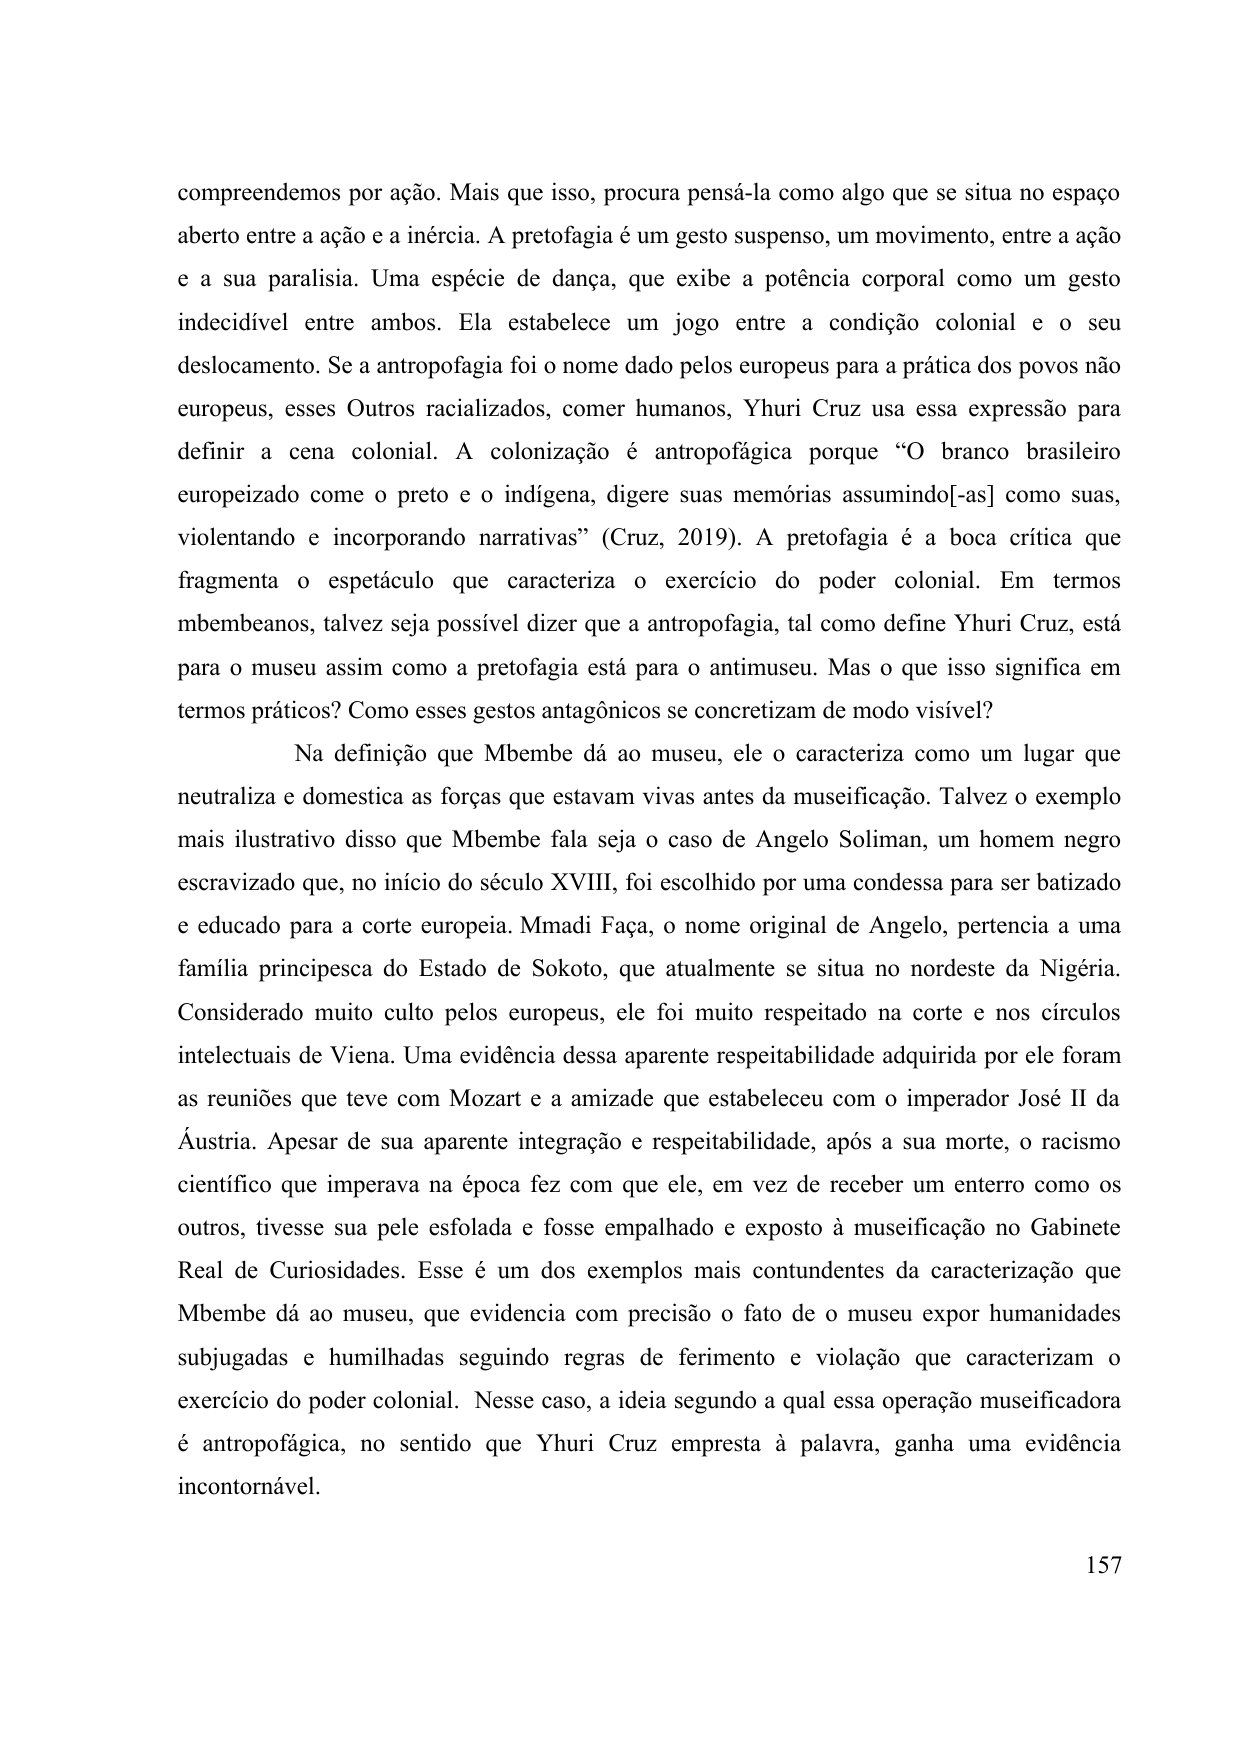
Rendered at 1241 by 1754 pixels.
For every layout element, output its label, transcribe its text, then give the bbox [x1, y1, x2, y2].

text compreendemos por ação. Mais que isso, procura pensá-la como algo que se situa no espaço aberto entre a ação e a inércia. A pretofagia é um gesto suspenso, um movimento, entre a ação e a sua paralisia. Uma espécie de dança, que exibe a potência corporal como um gesto indecidível entre ambos. Ela estabelece um jogo entre a condição colonial e o seu deslocamento. Se a antropofagia foi o nome dado pelos europeus para a prática dos povos não europeus, esses Outros racializados, comer humanos, Yhuri Cruz usa essa expressão para definir a cena colonial. A colonização é antropofágica porque “O branco brasileiro europeizado come o preto e o indígena, digere suas memórias assumindo[-as] como suas, violentando e incorporando narrativas” (Cruz, 2019). A pretofagia é a boca crítica que fragmenta o espetáculo que caracteriza o exercício do poder colonial. Em termos mbembeanos, talvez seja possível dizer que a antropofagia, tal como define Yhuri Cruz, está para o museu assim como a pretofagia está para o antimuseu. Mas o que isso significa em termos práticos? Como esses gestos antagônicos se concretizam de modo visível? [177, 177, 1122, 723]
text Na definição que Mbembe dá ao museu, ele o caracteriza como um lugar que neutraliza e domestica as forças que estavam vivas antes da museificação. Talvez o exemplo mais ilustrativo disso que Mbembe fala seja o caso de Angelo Soliman, um homem negro escravizado que, no início do século XVIII, foi escolhido por uma condessa para ser batizado e educado para a corte europeia. Mmadi Faça, o nome original de Angelo, pertencia a uma família principesca do Estado de Sokoto, que atualmente se situa no nordeste da Nigéria. Considerado muito culto pelos europeus, ele foi muito respeitado na corte e nos círculos intelectuais de Viena. Uma evidência dessa aparente respeitabilidade adquirida por ele foram as reuniões que teve com Mozart e a amizade que estabeleceu com o imperador José II da Áustria. Apesar de sua aparente integração e respeitabilidade, após a sua morte, o racismo científico que imperava na época fez com que ele, em vez de receber um enterro como os outros, tivesse sua pele esfolada e fosse empalhado e exposto à museificação no Gabinete Real de Curiosidades. Esse é um dos exemplos mais contundentes da caracterização que Mbembe dá ao museu, que evidencia com precisão o fato de o museu expor humanidades subjugadas e humilhadas seguindo regras de ferimento e violação que caracterizam o exercício do poder colonial. Nesse caso, a ideia segundo a qual essa operação museificadora é antropofágica, no sentido que Yhuri Cruz empresta à palavra, ganha uma evidência incontornável. [177, 738, 1122, 1500]
